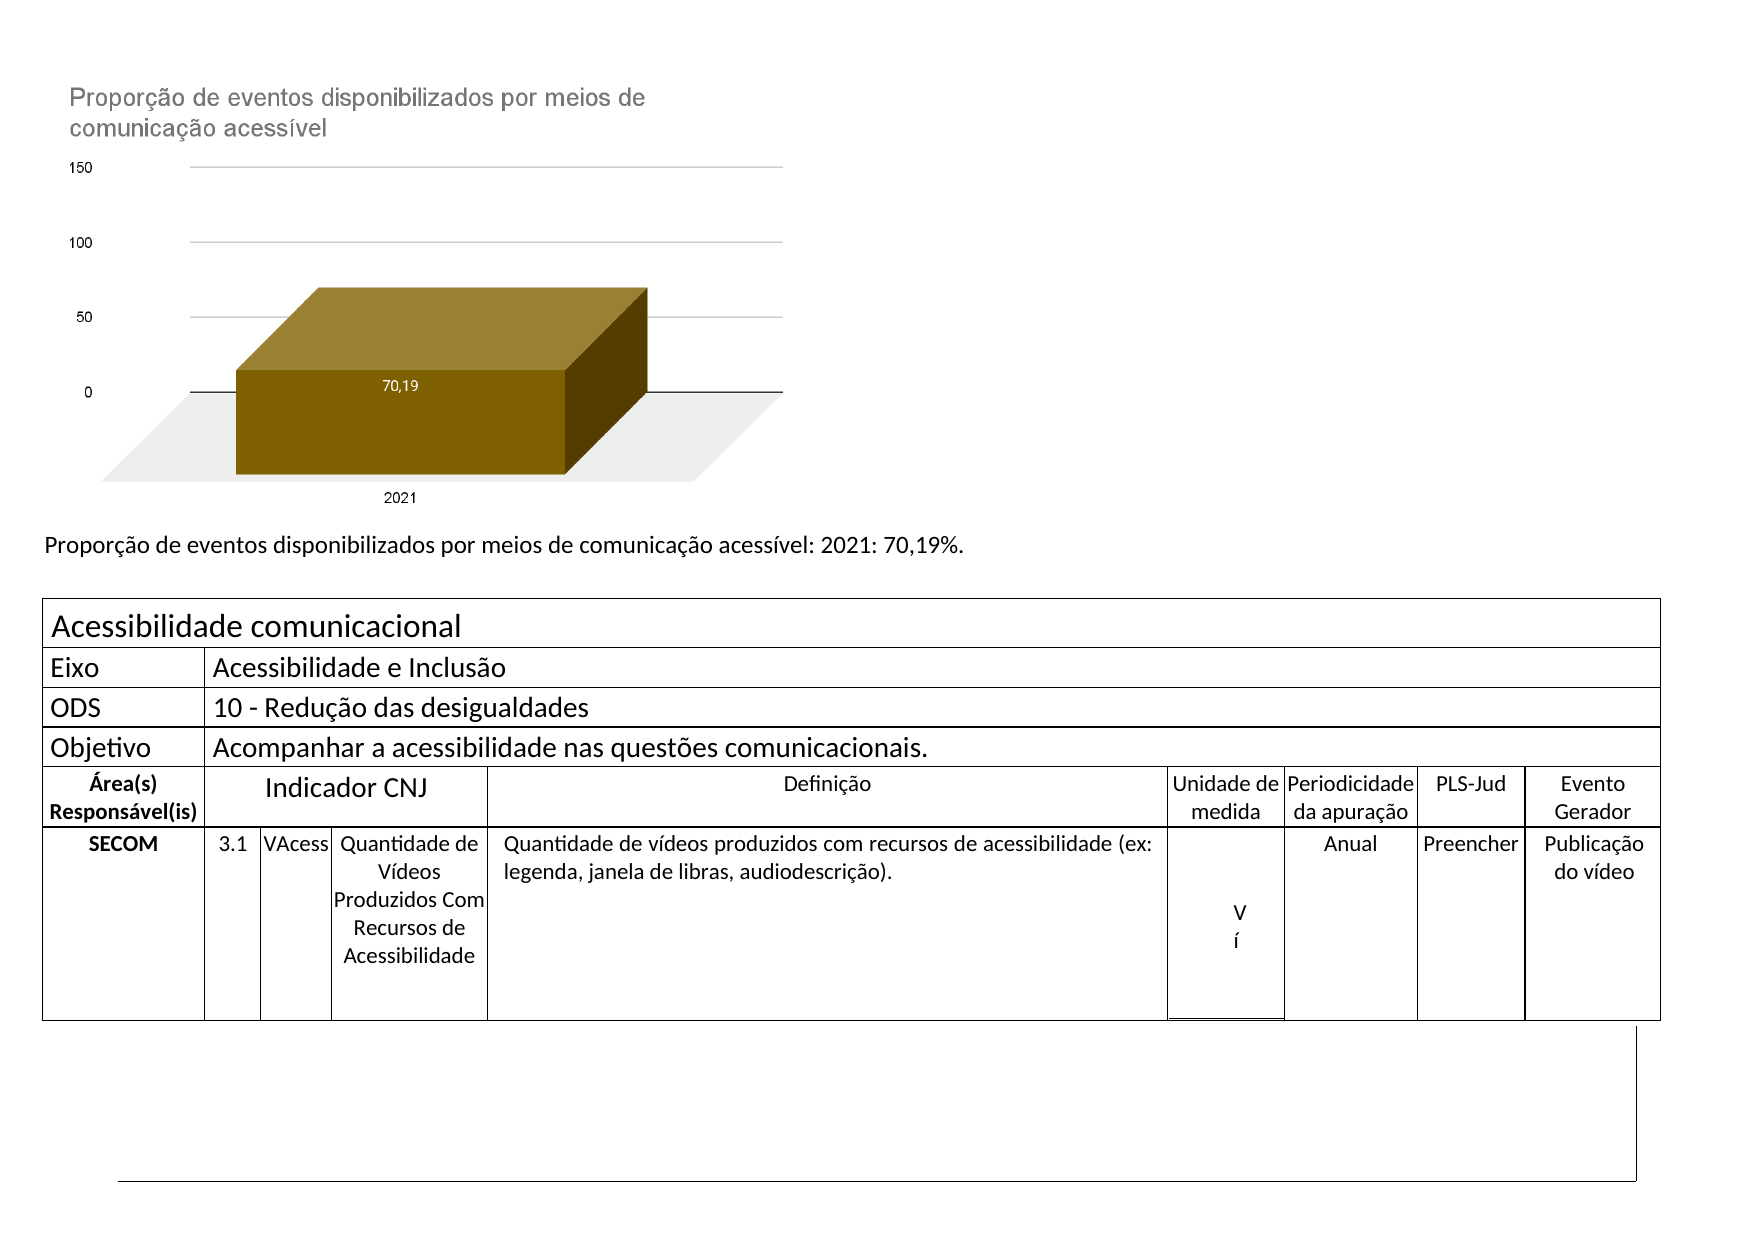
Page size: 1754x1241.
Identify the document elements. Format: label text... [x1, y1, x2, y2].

table_cell Objetivo [43, 728, 204, 766]
table_cell VAcess [261, 828, 331, 1020]
table_cell Unidade de medida [1168, 767, 1284, 826]
table_cell Preencher [1418, 828, 1524, 1020]
table_cell 10 - Redução das desigualdades [205, 688, 1660, 726]
table_cell Área(s) Responsável(is) [43, 767, 204, 826]
table_cell Evento Gerador [1526, 767, 1660, 826]
table_cell Quantidade de vídeos produzidos com recursos de acessibilidade (ex: legenda, janela de libras, audiodescrição). [488, 828, 1167, 1020]
table_cell SECOM [43, 828, 204, 1020]
text Proporção de eventos disponibilizados por meios de comunicação acessível: 2021: 70,19%. [44, 529, 1712, 560]
table_cell Definição [488, 767, 1167, 826]
table_cell Publicação do vídeo [1526, 828, 1660, 1020]
table_cell Anual [1285, 828, 1417, 1020]
table_cell Indicador CNJ [205, 767, 487, 826]
table_cell Eixo [43, 648, 204, 687]
table_cell Acompanhar a acessibilidade nas questões comunicacionais. [205, 728, 1660, 766]
table_cell ODS [43, 688, 204, 726]
table_cell PLS-Jud [1418, 767, 1524, 826]
table_cell 3.1 [205, 828, 260, 1020]
table_cell Ví [1168, 828, 1284, 1020]
table_cell Acessibilidade e Inclusão [205, 648, 1660, 687]
table_header Acessibilidade comunicacional [43, 599, 1660, 647]
table_cell Periodicidade da apuração [1285, 767, 1417, 826]
table_cell Quantidade de Vídeos Produzidos Com Recursos de Acessibilidade [332, 828, 487, 1020]
